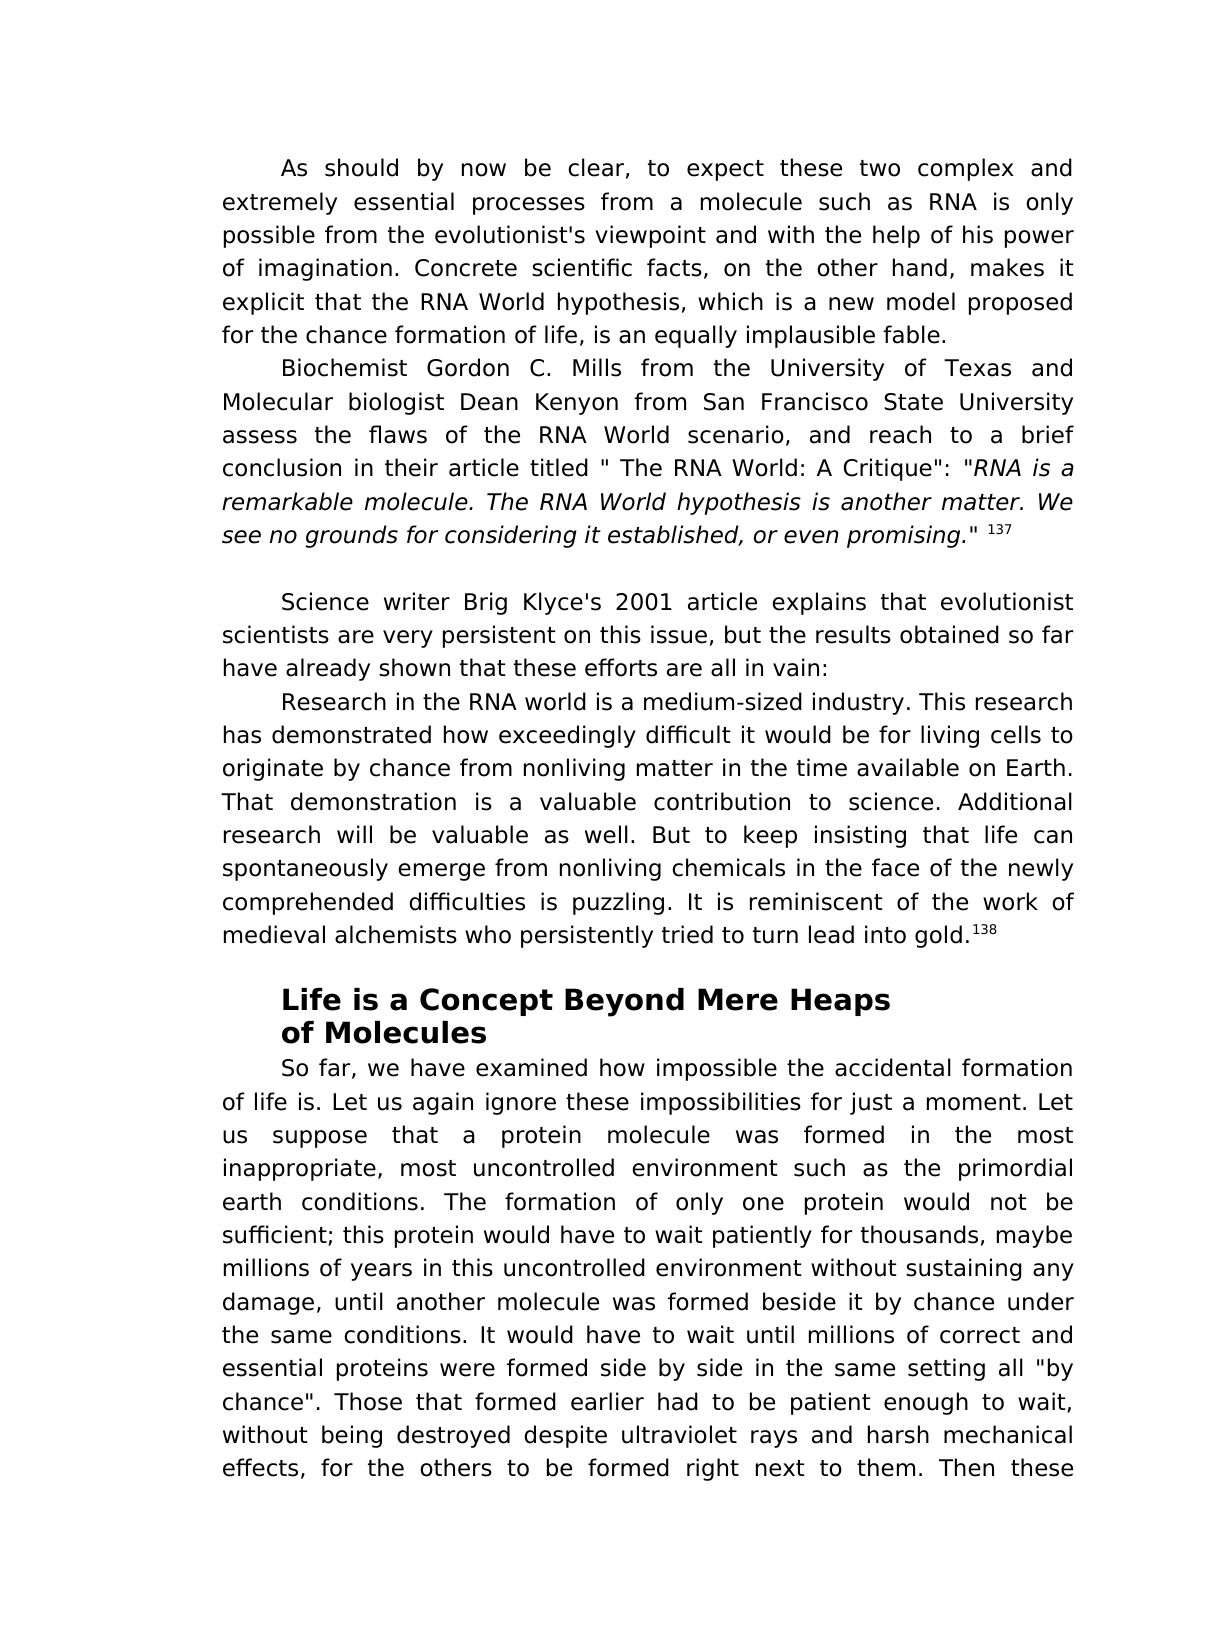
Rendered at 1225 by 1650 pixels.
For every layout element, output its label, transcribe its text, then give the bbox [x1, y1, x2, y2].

text So far, we have examined how impossible the accidental formation of life is. Let us again ignore these impossibilities for just a moment. Let us suppose that a protein molecule was formed in the most inappropriate, most uncontrolled environment such as the primordial earth conditions. The formation of only one protein would not be sufficient; this protein would have to wait patiently for thousands, maybe millions of years in this uncontrolled environment without sustaining any damage, until another molecule was formed beside it by chance under the same conditions. It would have to wait until millions of correct and essential proteins were formed side by side in the same setting all "by chance". Those that formed earlier had to be patient enough to wait, without being destroyed despite ultraviolet rays and harsh mechanical effects, for the others to be formed right next to them. Then these [222, 1050, 1075, 1483]
text Science writer Brig Klyce's 2001 article explains that evolutionist scientists are very persistent on this issue, but the results obtained so far have already shown that these efforts are all in vain: [222, 583, 1075, 683]
text Biochemist Gordon C. Mills from the University of Texas and Molecular biologist Dean Kenyon from San Francisco State University assess the flaws of the RNA World scenario, and reach to a brief conclusion in their article titled " The RNA World: A Critique": "RNA is a remarkable molecule. The RNA World hypothesis is another matter. We see no grounds for considering it established, or even promising." 137 [222, 350, 1075, 550]
text As should by now be clear, to expect these two complex and extremely essential processes from a molecule such as RNA is only possible from the evolutionist's viewpoint and with the help of his power of imagination. Concrete scientific facts, on the other hand, makes it explicit that the RNA World hypothesis, which is a new model proposed for the chance formation of life, is an equally implausible fable. [222, 150, 1075, 350]
text of Molecules [222, 1017, 1075, 1050]
text Research in the RNA world is a medium-sized industry. This research has demonstrated how exceedingly difficult it would be for living cells to originate by chance from nonliving matter in the time available on Earth. That demonstration is a valuable contribution to science. Additional research will be valuable as well. But to keep insisting that life can spontaneously emerge from nonliving chemicals in the face of the newly comprehended difficulties is puzzling. It is reminiscent of the work of medieval alchemists who persistently tried to turn lead into gold.138 [222, 683, 1075, 950]
text Life is a Concept Beyond Mere Heaps [222, 983, 1075, 1017]
